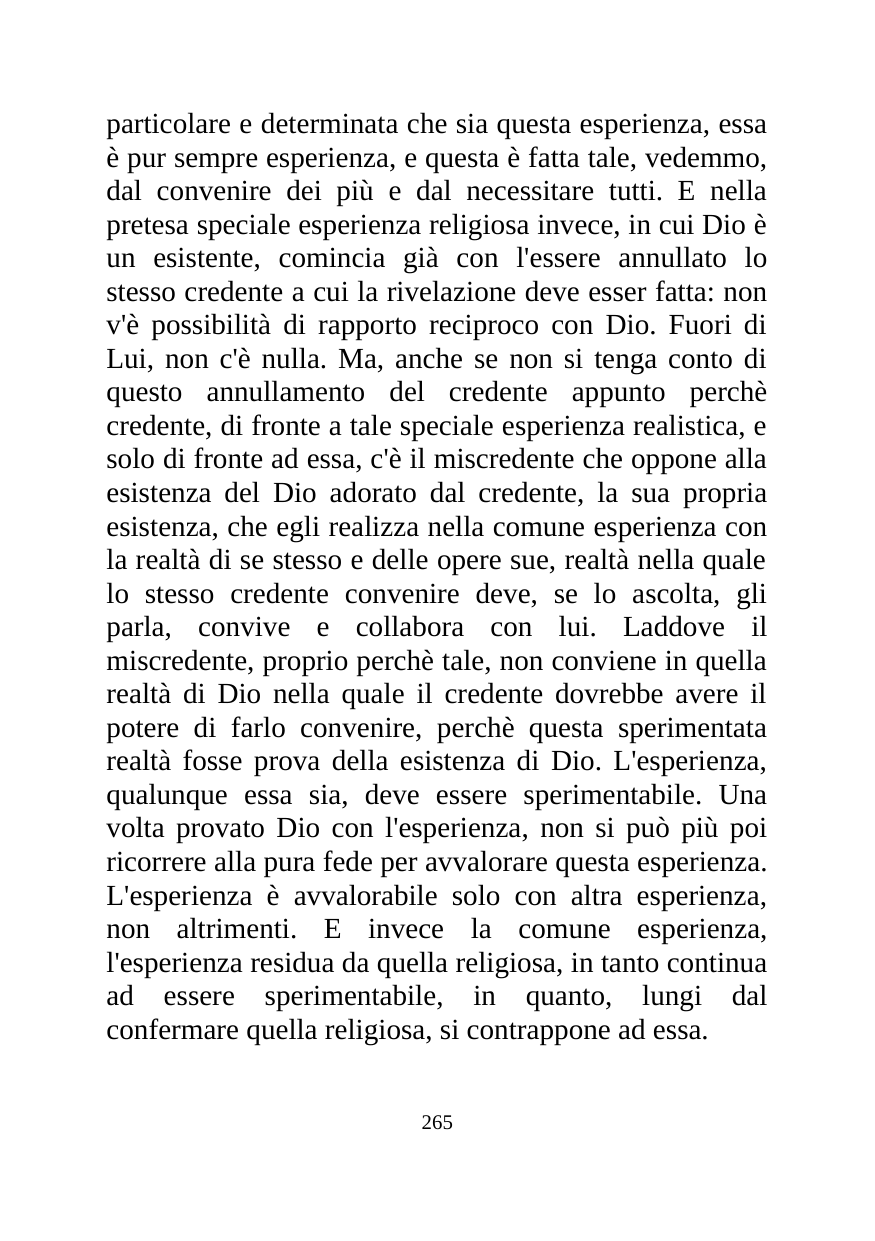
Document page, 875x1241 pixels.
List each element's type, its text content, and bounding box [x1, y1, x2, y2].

text particolare e determinata che sia questa esperienza, essa è pur sempre esperienza, e questa è fatta tale, vedemmo, dal convenire dei più e dal necessitare tutti. E nella pretesa speciale esperienza religiosa invece, in cui Dio è un esistente, comincia già con l'essere annullato lo stesso credente a cui la rivelazione deve esser fatta: non v'è possibilità di rapporto reciproco con Dio. Fuori di Lui, non c'è nulla. Ma, anche se non si tenga conto di questo annullamento del credente appunto perchè credente, di fronte a tale speciale esperienza realistica, e solo di fronte ad essa, c'è il miscredente che oppone alla esistenza del Dio adorato dal credente, la sua propria esistenza, che egli realizza nella comune esperienza con la realtà di se stesso e delle opere sue, realtà nella quale lo stesso credente convenire deve, se lo ascolta, gli parla, convive e collabora con lui. Laddove il miscredente, proprio perchè tale, non conviene in quella realtà di Dio nella quale il credente dovrebbe avere il potere di farlo convenire, perchè questa sperimentata realtà fosse prova della esistenza di Dio. L'esperienza, qualunque essa sia, deve essere sperimentabile. Una volta provato Dio con l'esperienza, non si può più poi ricorrere alla pura fede per avvalorare questa esperienza. L'esperienza è avvalorabile solo con altra esperienza, non altrimenti. E invece la comune esperienza, l'esperienza residua da quella religiosa, in tanto continua ad essere sperimentabile, in quanto, lungi dal confermare quella religiosa, si contrappone ad essa. [106, 106, 768, 1045]
